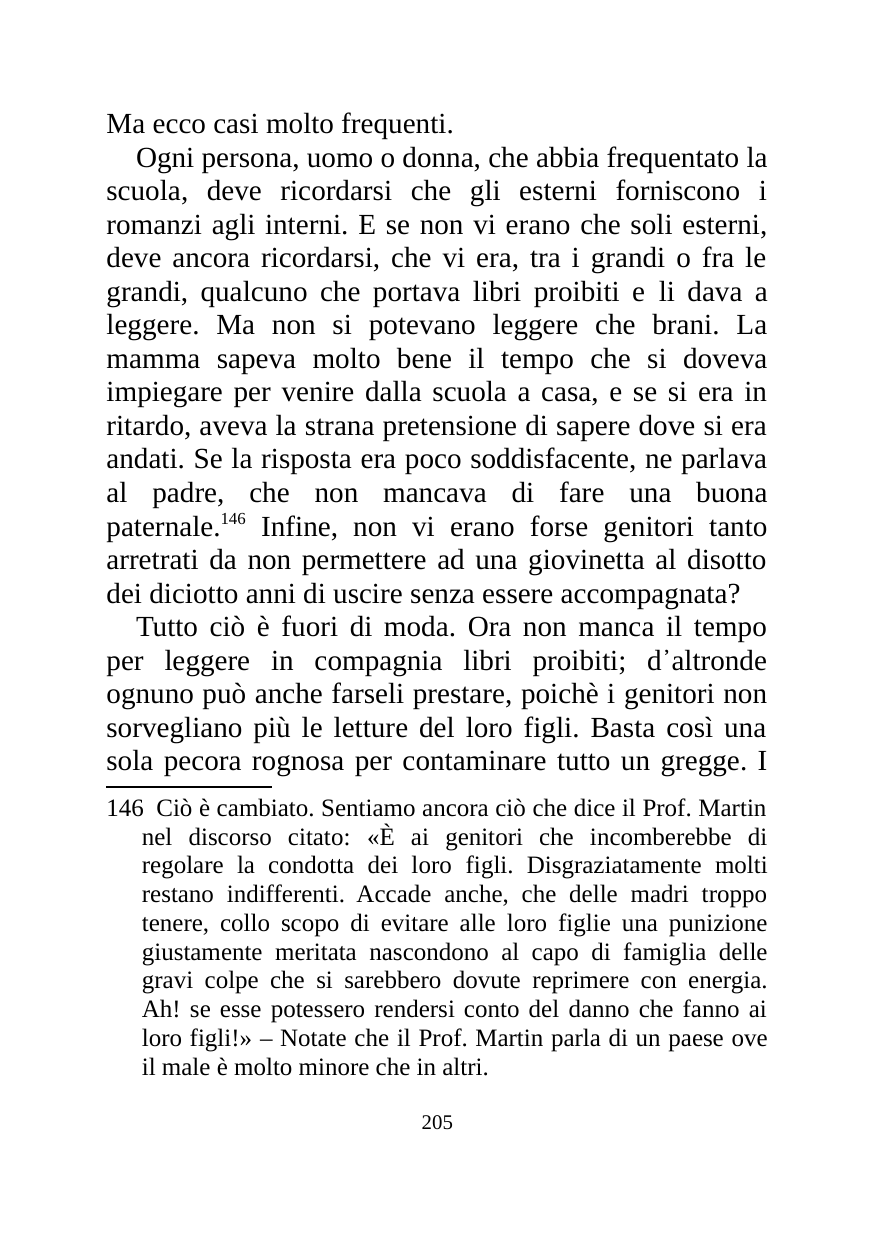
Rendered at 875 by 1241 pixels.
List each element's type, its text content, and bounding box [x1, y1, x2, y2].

text Ma ecco casi molto frequenti. [106, 106, 768, 140]
text Ciò è cambiato. Sentiamo ancora ciò che dice il Prof. Martin nel discorso citato: «È ai genitori che incomberebbe di regolare la condotta dei loro figli. Disgraziatamente molti restano indifferenti. Accade anche, che delle madri troppo tenere, collo scopo di evitare alle loro figlie una punizione giustamente meritata nascondono al capo di famiglia delle gravi colpe che si sarebbero dovute reprimere con energia. Ah! se esse potessero rendersi conto del danno che fanno ai loro figli!» – Notate che il Prof. Martin parla di un paese ove il male è molto minore che in altri. [106, 793, 768, 1080]
text Ogni persona, uomo o donna, che abbia frequentato la scuola, deve ricordarsi che gli esterni forniscono i romanzi agli interni. E se non vi erano che soli esterni, deve ancora ricordarsi, che vi era, tra i grandi o fra le grandi, qualcuno che portava libri proibiti e li dava a leggere. Ma non si potevano leggere che brani. La mamma sapeva molto bene il tempo che si doveva impiegare per venire dalla scuola a casa, e se si era in ritardo, aveva la strana pretensione di sapere dove si era andati. Se la risposta era poco soddisfacente, ne parlava al padre, che non mancava di fare una buona paternale. Infine, non vi erano forse genitori tanto arretrati da non permettere ad una giovinetta al disotto dei diciotto anni di uscire senza essere accompagnata? [106, 140, 768, 609]
text Tutto ciò è fuori di moda. Ora non manca il tempo per leggere in compagnia libri proibiti; d᾽altronde ognuno può anche farseli prestare, poichè i genitori non sorvegliano più le letture del loro figli. Basta così una sola pecora rognosa per contaminare tutto un gregge. I [106, 609, 768, 777]
